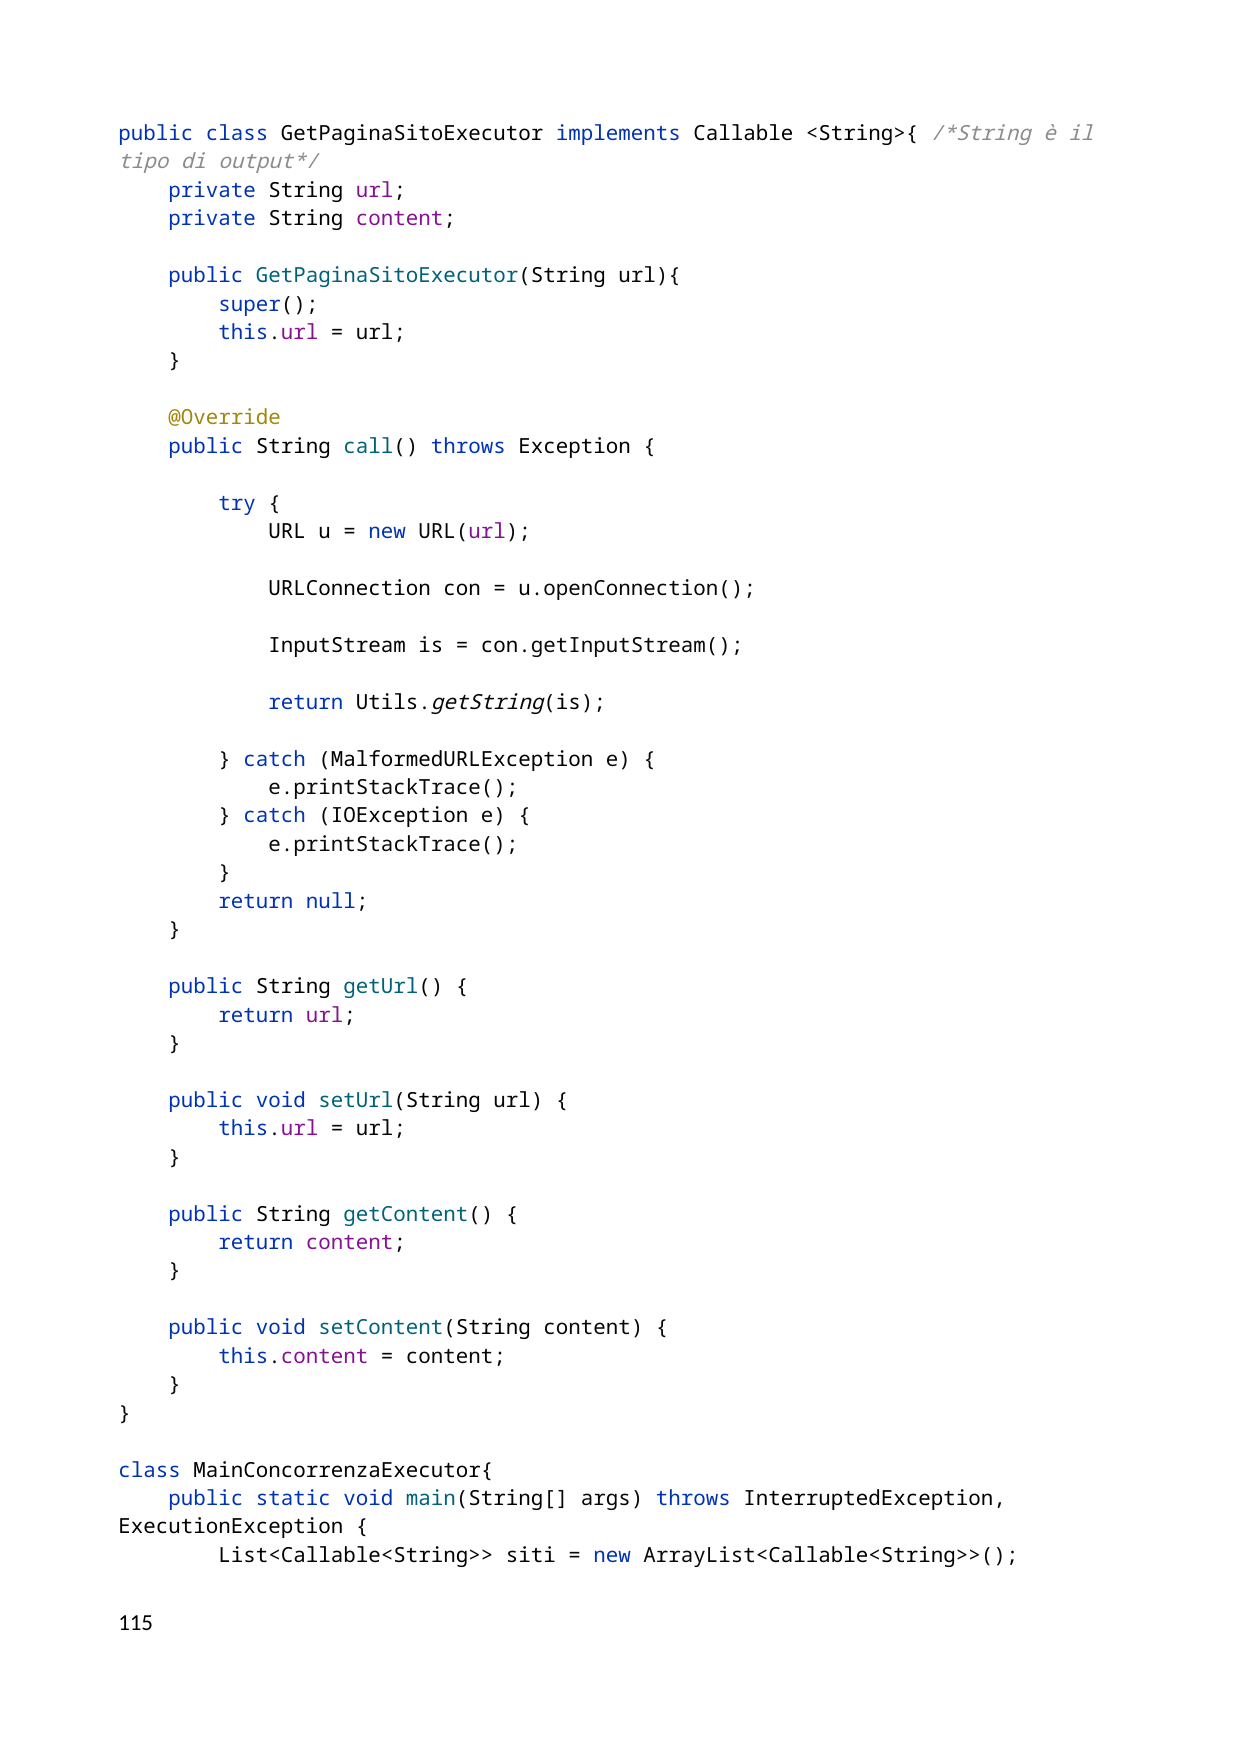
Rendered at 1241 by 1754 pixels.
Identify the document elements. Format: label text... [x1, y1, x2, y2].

text public class GetPaginaSitoExecutor implements Callable <String>{ /*String è il tipo di output*/ private String url; private String content; public GetPaginaSitoExecutor(String url){ super(); this.url = url; } @Override public String call() throws Exception { try { URL u = new URL(url); URLConnection con = u.openConnection(); InputStream is = con.getInputStream(); return Utils.getString(is); } catch (MalformedURLException e) { e.printStackTrace(); } catch (IOException e) { e.printStackTrace(); } return null; } public String getUrl() { return url; } public void setUrl(String url) { this.url = url; } public String getContent() { return content; } public void setContent(String content) { this.content = content; } } class MainConcorrenzaExecutor{ public static void main(String[] args) throws InterruptedException, ExecutionException { List<Callable<String>> siti = new ArrayList<Callable<String>>(); [118, 118, 1122, 1568]
